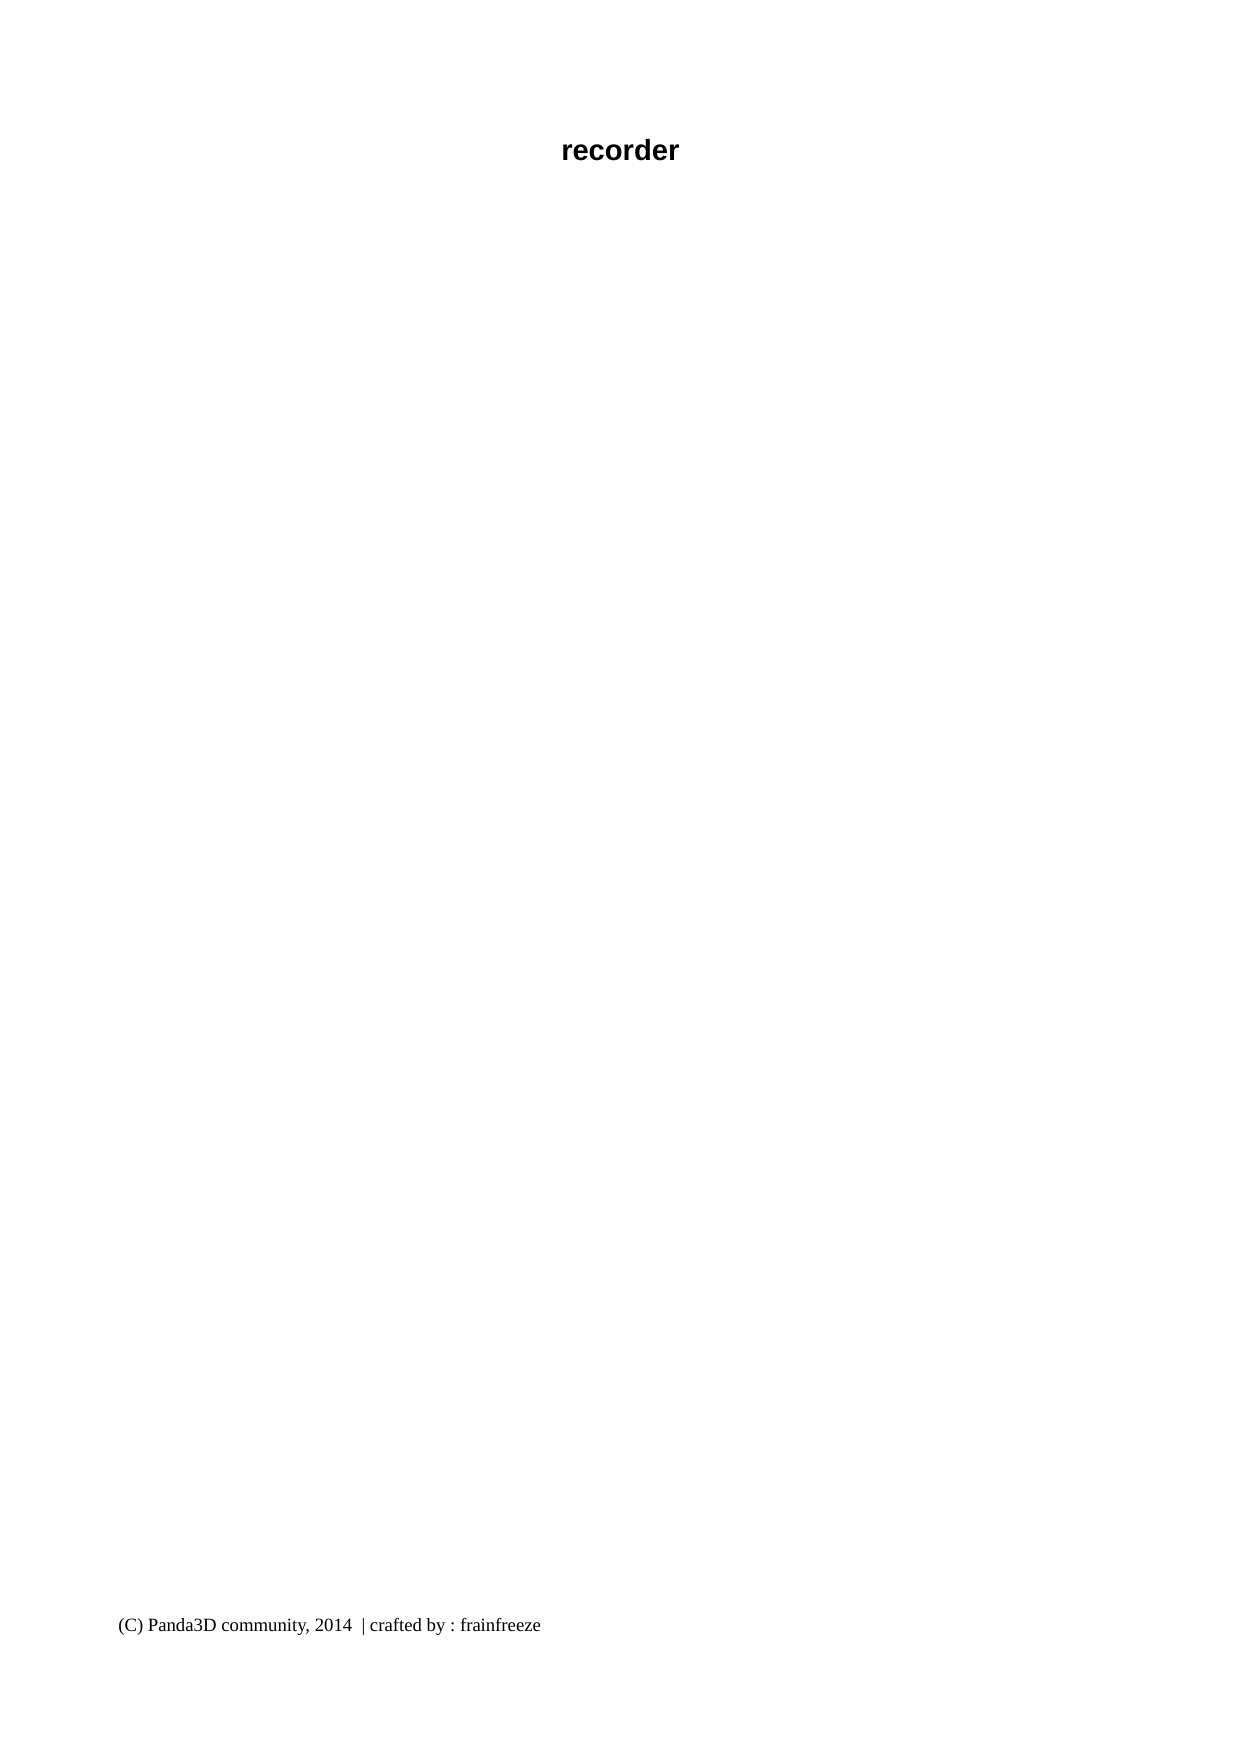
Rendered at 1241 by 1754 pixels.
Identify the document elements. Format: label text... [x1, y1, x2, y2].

subtitle recorder [118, 133, 1122, 166]
